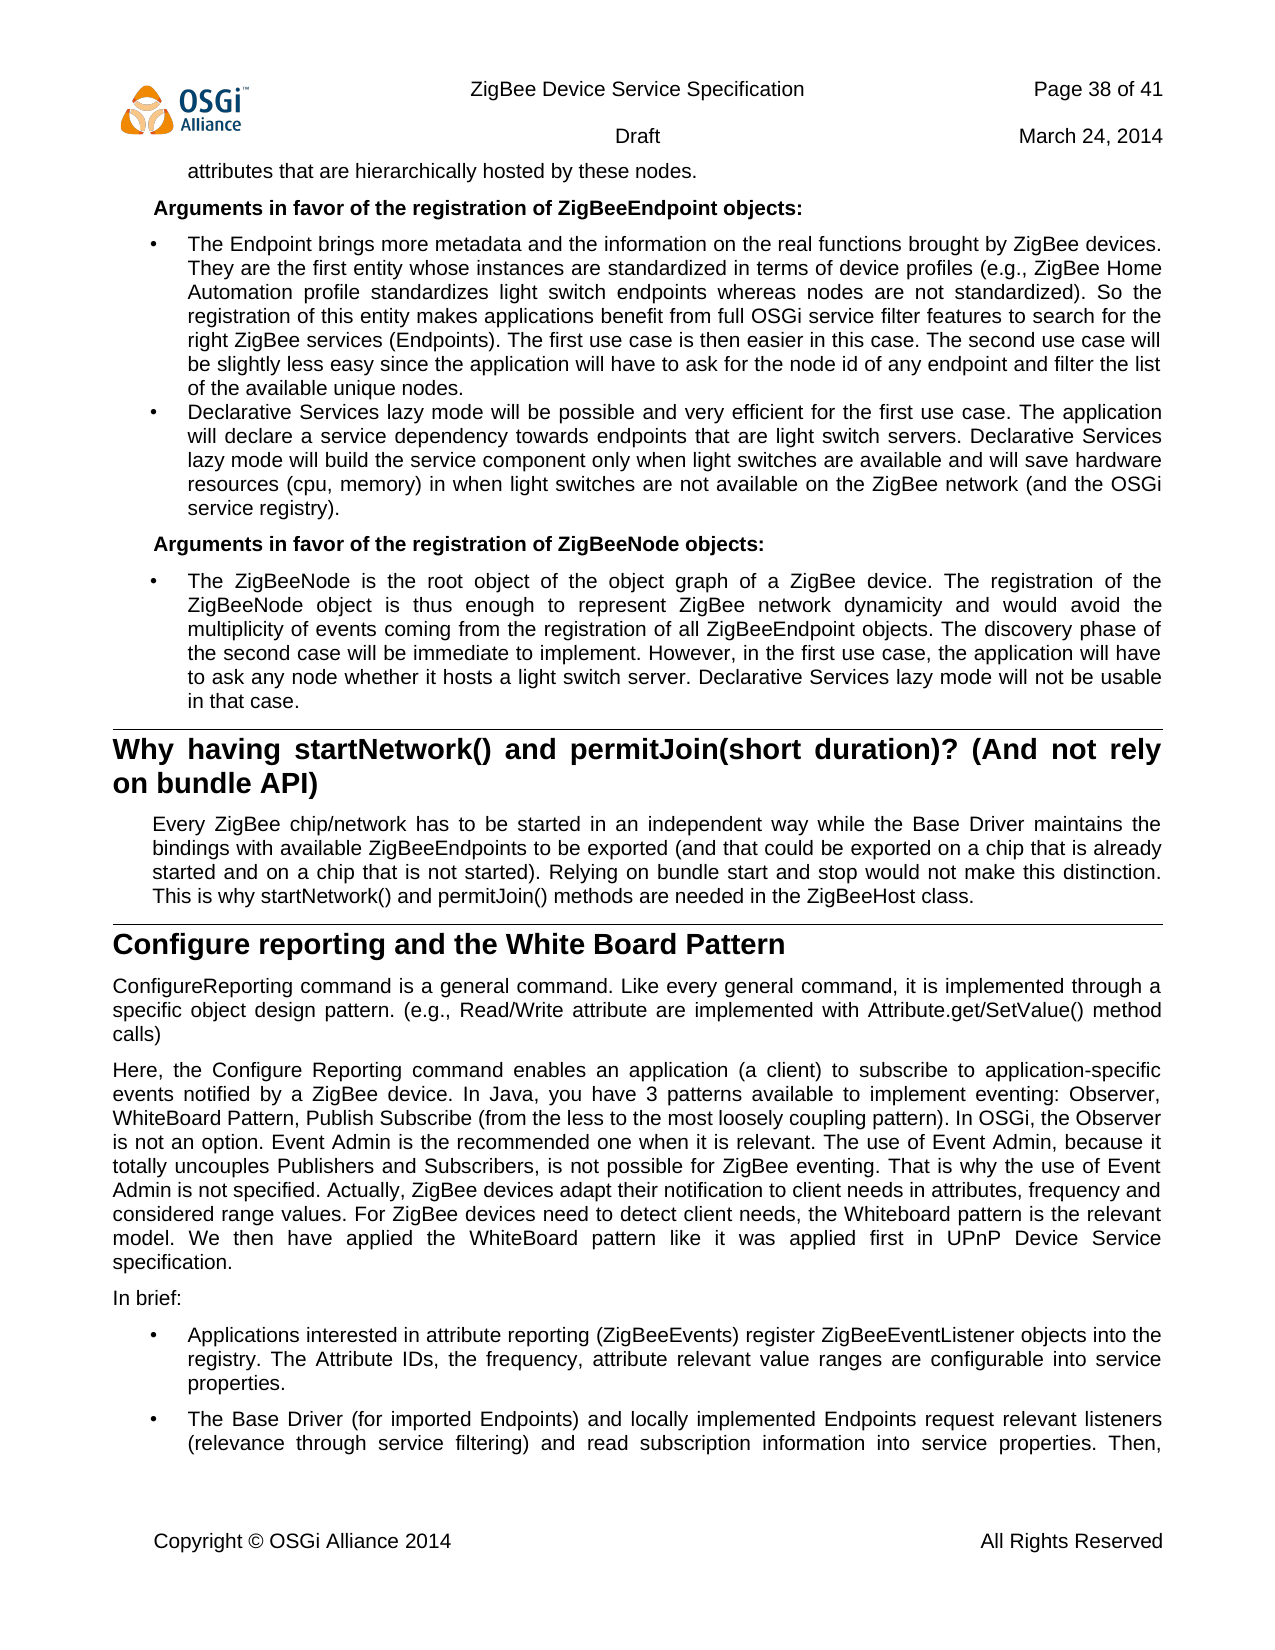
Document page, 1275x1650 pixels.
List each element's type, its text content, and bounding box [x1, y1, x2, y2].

list The ZigBeeNode is the root object of the object graph of a ZigBee device. The registration of the ZigBeeNode object is thus enough to represent ZigBee network dynamicity and would avoid the multiplicity of events coming from the registration of all ZigBeeEndpoint objects. The discovery phase of the second case will be immediate to implement. However, in the first use case, the application will have to ask any node whether it hosts a light switch server. Declarative Services lazy mode will not be usable in that case. [150, 568, 1163, 712]
text Every ZigBee chip/network has to be started in an independent way while the Base Driver maintains the bindings with available ZigBeeEndpoints to be exported (and that could be exported on a chip that is already started and on a chip that is not started). Relying on bundle start and stop would not make this distinction. This is why startNetwork() and permitJoin() methods are needed in the ZigBeeHost class. [152, 812, 1163, 908]
list The Endpoint brings more metadata and the information on the real functions brought by ZigBee devices. They are the first entity whose instances are standardized in terms of device profiles (e.g., ZigBee Home Automation profile standardizes light switch endpoints whereas nodes are not standardized). So the registration of this entity makes applications benefit from full OSGi service filter features to search for the right ZigBee services (Endpoints). The first use case is then easier in this case. The second use case will be slightly less easy since the application will have to ask for the node id of any endpoint and filter the list of the available unique nodes. [150, 232, 1163, 400]
text ConfigureReporting command is a general command. Like every general command, it is implemented through a specific object design pattern. (e.g., Read/Write attribute are implemented with Attribute.get/SetValue() method calls) [112, 973, 1163, 1045]
text In brief: [112, 1286, 1163, 1310]
list The Base Driver (for imported Endpoints) and locally implemented Endpoints request relevant listeners (relevance through service filtering) and read subscription information into service properties. Then, [150, 1407, 1163, 1455]
list Applications interested in attribute reporting (ZigBeeEvents) register ZigBeeEventListener objects into the registry. The Attribute IDs, the frequency, attribute relevant value ranges are configurable into service properties. [150, 1322, 1163, 1394]
text Here, the Configure Reporting command enables an application (a client) to subscribe to application-specific events notified by a ZigBee device. In Java, you have 3 patterns available to implement eventing: Observer, WhiteBoard Pattern, Publish Subscribe (from the less to the most loosely coupling pattern). In OSGi, the Observer is not an option. Event Admin is the recommended one when it is relevant. The use of Event Admin, because it totally uncouples Publishers and Subscribers, is not possible for ZigBee eventing. That is why the use of Event Admin is not specified. Actually, ZigBee devices adapt their notification to client needs in attributes, frequency and considered range values. For ZigBee devices need to detect client needs, the Whiteboard pattern is the relevant model. We then have applied the WhiteBoard pattern like it was applied first in UPnP Device Service specification. [112, 1058, 1163, 1273]
subtitle Why having startNetwork() and permitJoin(short duration)? (And not rely on bundle API) [112, 730, 1163, 799]
list attributes that are hierarchically hosted by these nodes. [150, 159, 1163, 183]
list Declarative Services lazy mode will be possible and very efficient for the first use case. The application will declare a service dependency towards endpoints that are light switch servers. Declarative Services lazy mode will build the service component only when light switches are available and will save hardware resources (cpu, memory) in when light switches are not available on the ZigBee network (and the OSGi service registry). [150, 400, 1163, 519]
text Arguments in favor of the registration of ZigBeeNode objects: [153, 532, 1163, 556]
subtitle Configure reporting and the White Board Pattern [112, 925, 1163, 961]
text Arguments in favor of the registration of ZigBeeEndpoint objects: [153, 195, 1163, 219]
picture [113, 78, 257, 142]
